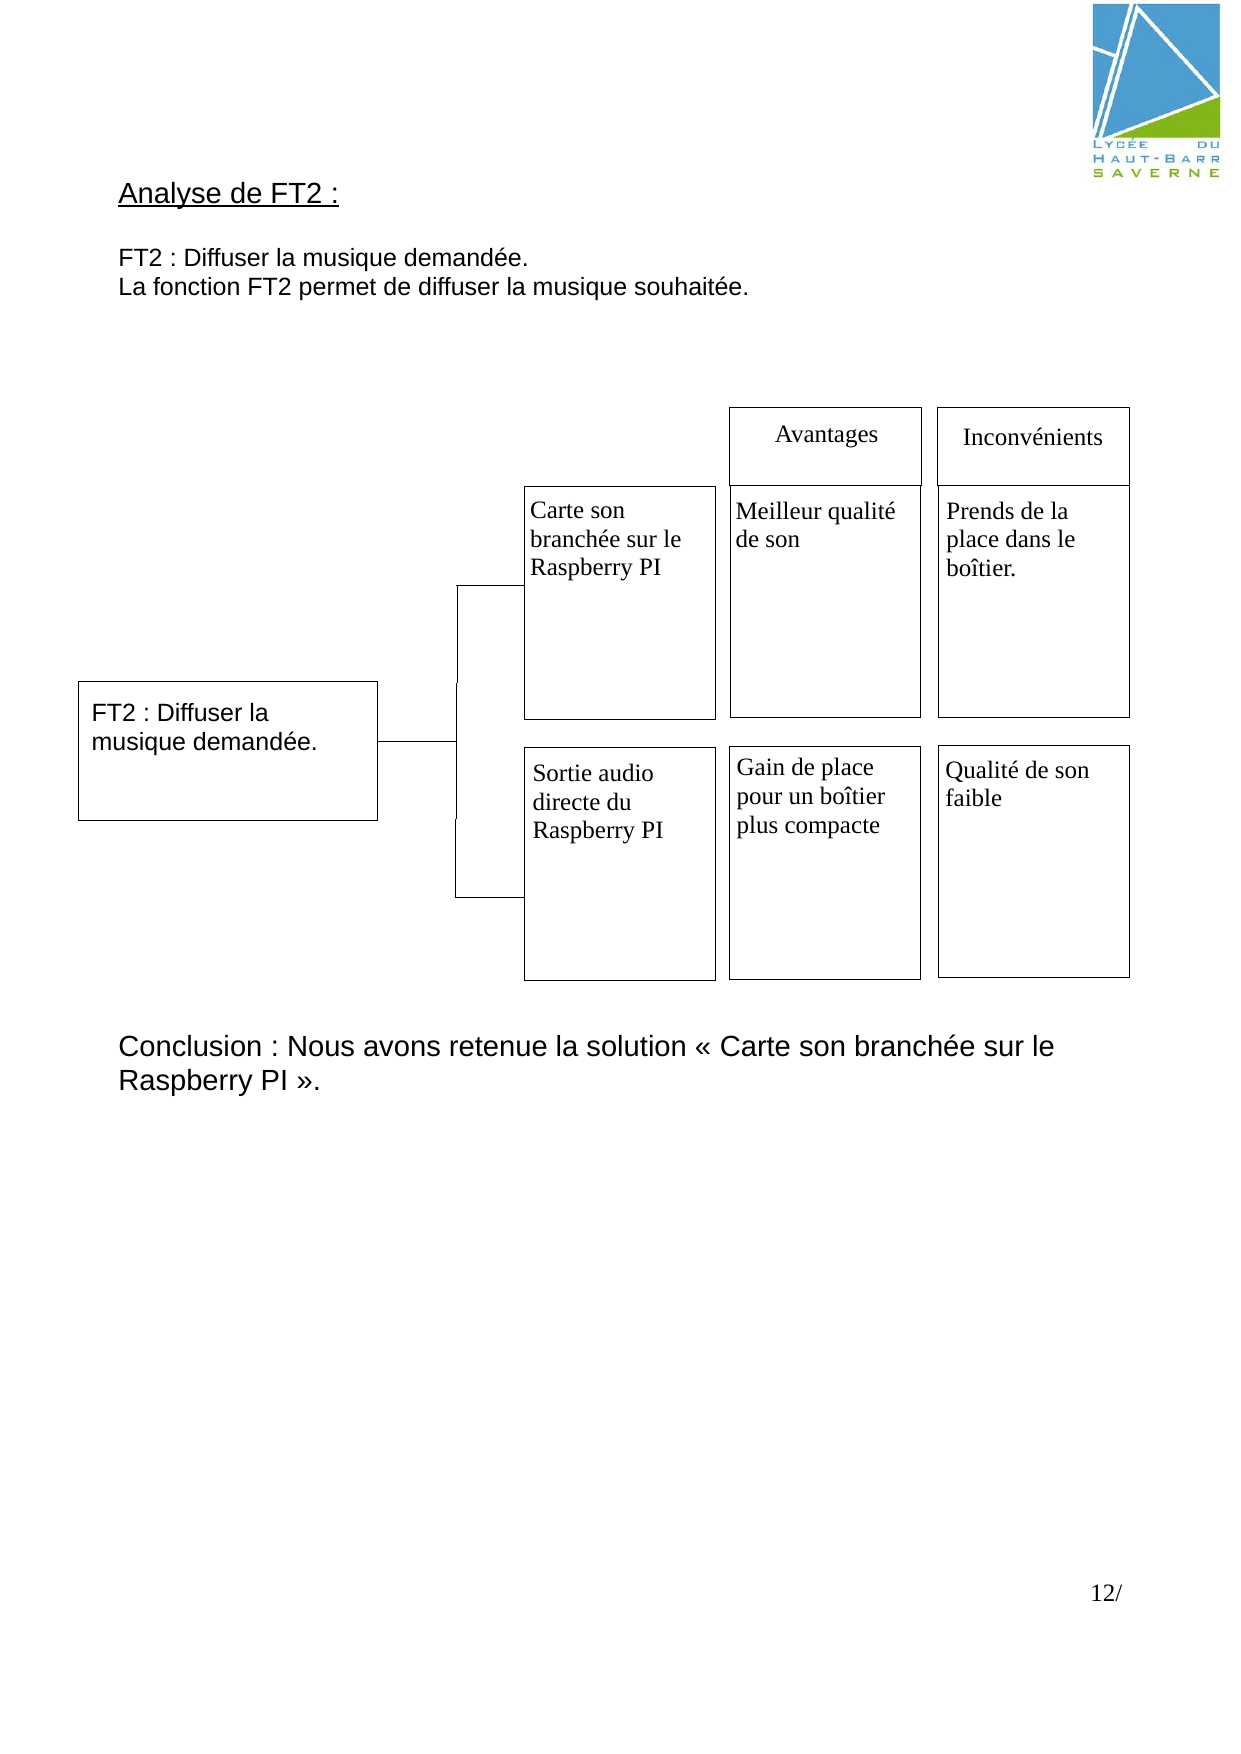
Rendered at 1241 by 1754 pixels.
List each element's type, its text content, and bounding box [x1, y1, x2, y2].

text FT2 : Diffuser la musique demandée. [118, 243, 1122, 272]
text La fonction FT2 permet de diffuser la musique souhaitée. [118, 272, 1122, 301]
text Conclusion : Nous avons retenue la solution « Carte son branchée sur le Raspberry PI ». [118, 1029, 1122, 1096]
text Analyse de FT2 : [118, 176, 1122, 210]
picture [1087, 0, 1224, 185]
